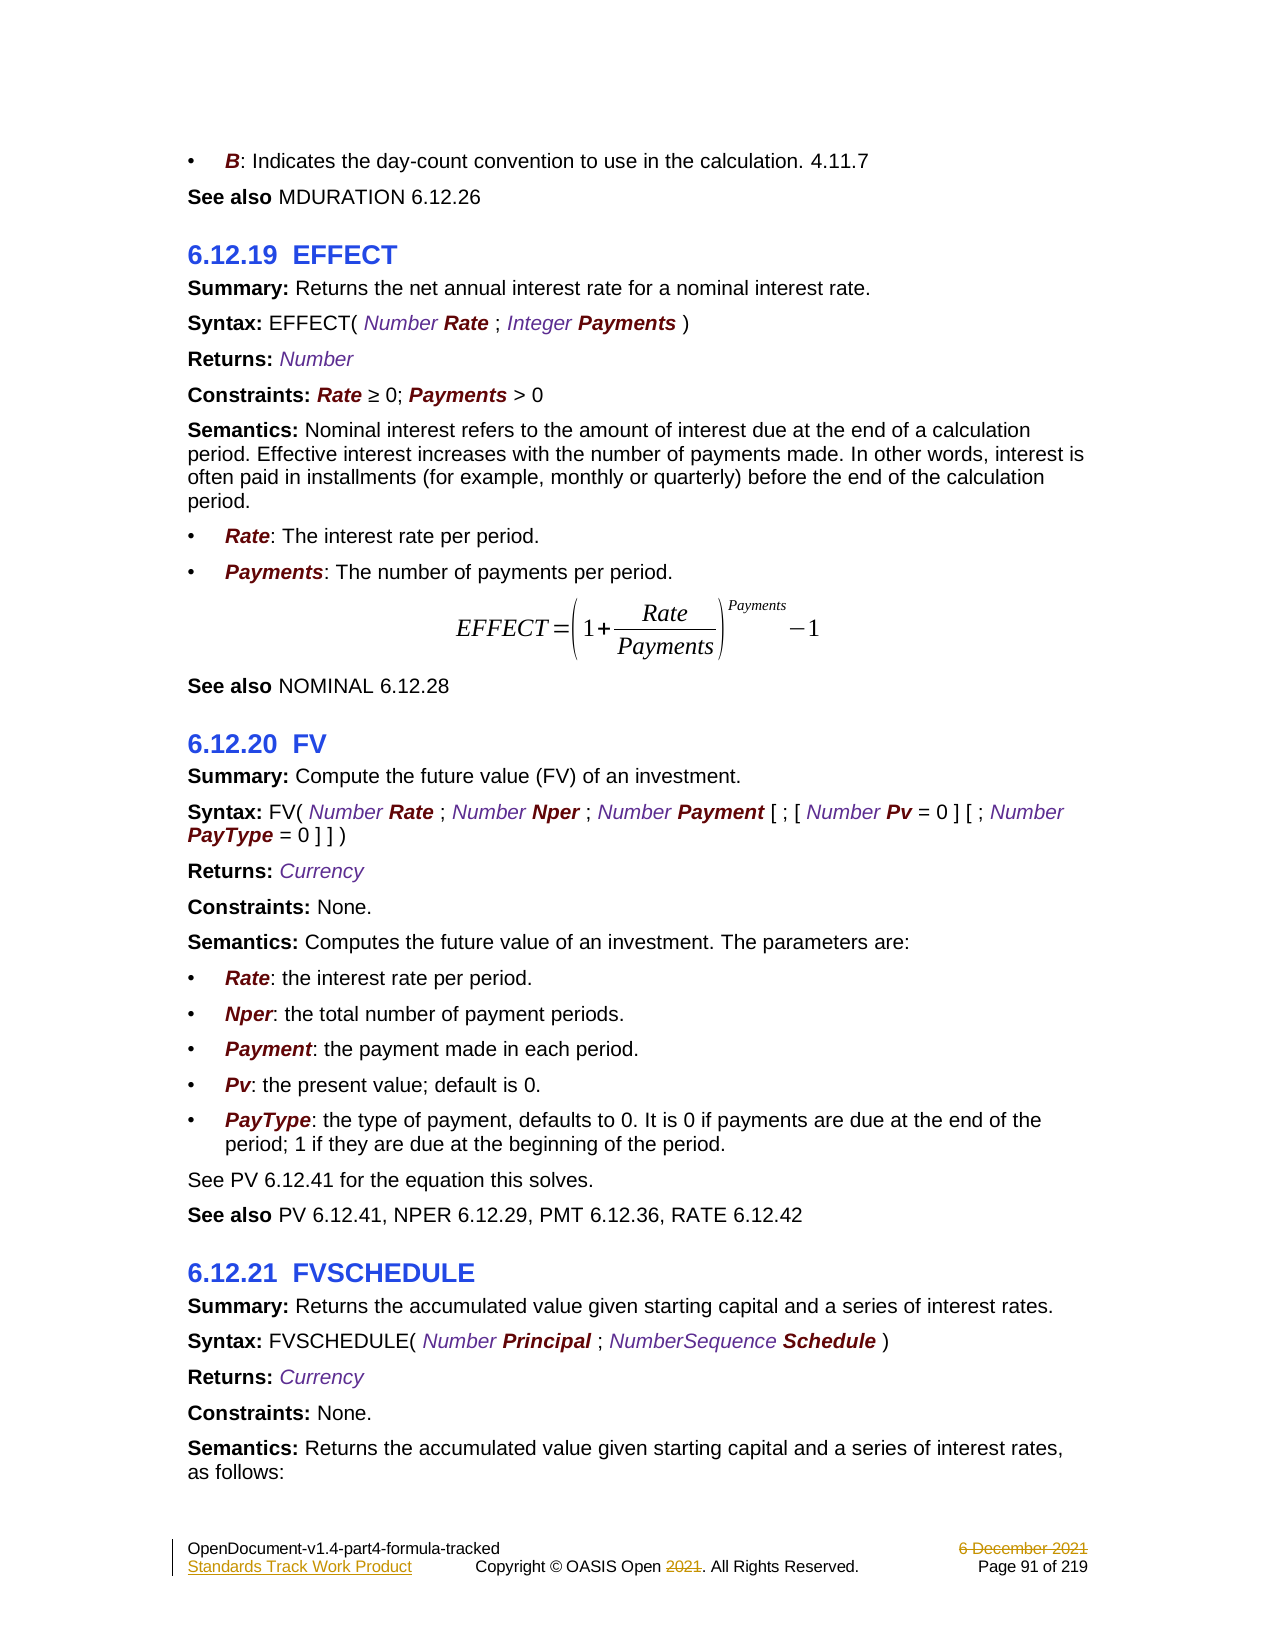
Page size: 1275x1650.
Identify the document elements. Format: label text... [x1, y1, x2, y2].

text See also MDURATION 6.12.26 [187, 186, 1088, 209]
text See PV 6.12.41 for the equation this solves. [187, 1168, 1088, 1192]
list B: Indicates the day-count convention to use in the calculation. 4.11.7 [187, 150, 1088, 173]
text Semantics: Returns the accumulated value given starting capital and a series of interest rates, as follows: [187, 1437, 1088, 1484]
list PayType: the type of payment, defaults to 0. It is 0 if payments are due at the end of the period; 1 if they are due at the beginning of the period. [187, 1109, 1088, 1156]
list Nper: the total number of payment periods. [187, 1002, 1088, 1026]
text Syntax: EFFECT( Number Rate ; Integer Payments ) [187, 312, 1088, 335]
list Payment: the payment made in each period. [187, 1038, 1088, 1061]
text Returns: Number [187, 347, 1088, 371]
list Rate: the interest rate per period. [187, 966, 1088, 990]
text Returns: Currency [187, 859, 1088, 883]
list Rate: The interest rate per period. [187, 525, 1088, 548]
text Syntax: FV( Number Rate ; Number Nper ; Number Payment [ ; [ Number Pv = 0 ] [ ; Number PayType = 0 ] ] ) [187, 800, 1088, 847]
subtitle FV [187, 729, 1088, 759]
text Summary: Returns the net annual interest rate for a nominal interest rate. [187, 276, 1088, 300]
text Summary: Compute the future value (FV) of an investment. [187, 765, 1088, 788]
text Semantics: Computes the future value of an investment. The parameters are: [187, 931, 1088, 954]
text See also NOMINAL 6.12.28 [187, 674, 1088, 698]
text Constraints: None. [187, 1401, 1088, 1425]
list Pv: the present value; default is 0. [187, 1073, 1088, 1097]
text Syntax: FVSCHEDULE( Number Principal ; NumberSequence Schedule ) [187, 1330, 1088, 1353]
list Payments: The number of payments per period. [187, 561, 1088, 584]
text Constraints: Rate ≥ 0; Payments > 0 [187, 383, 1088, 407]
text Returns: Currency [187, 1366, 1088, 1389]
text Constraints: None. [187, 895, 1088, 919]
subtitle EFFECT [187, 240, 1088, 270]
text Summary: Returns the accumulated value given starting capital and a series of interest rates. [187, 1294, 1088, 1318]
text Semantics: Nominal interest refers to the amount of interest due at the end of a calculation period. Effective interest increases with the number of payments made. In other words, interest is often paid in installments (for example, monthly or quarterly) before the end of the calculation period. [187, 419, 1088, 513]
subtitle FVSCHEDULE [187, 1258, 1088, 1288]
text See also PV 6.12.41, NPER 6.12.29, PMT 6.12.36, RATE 6.12.42 [187, 1204, 1088, 1227]
